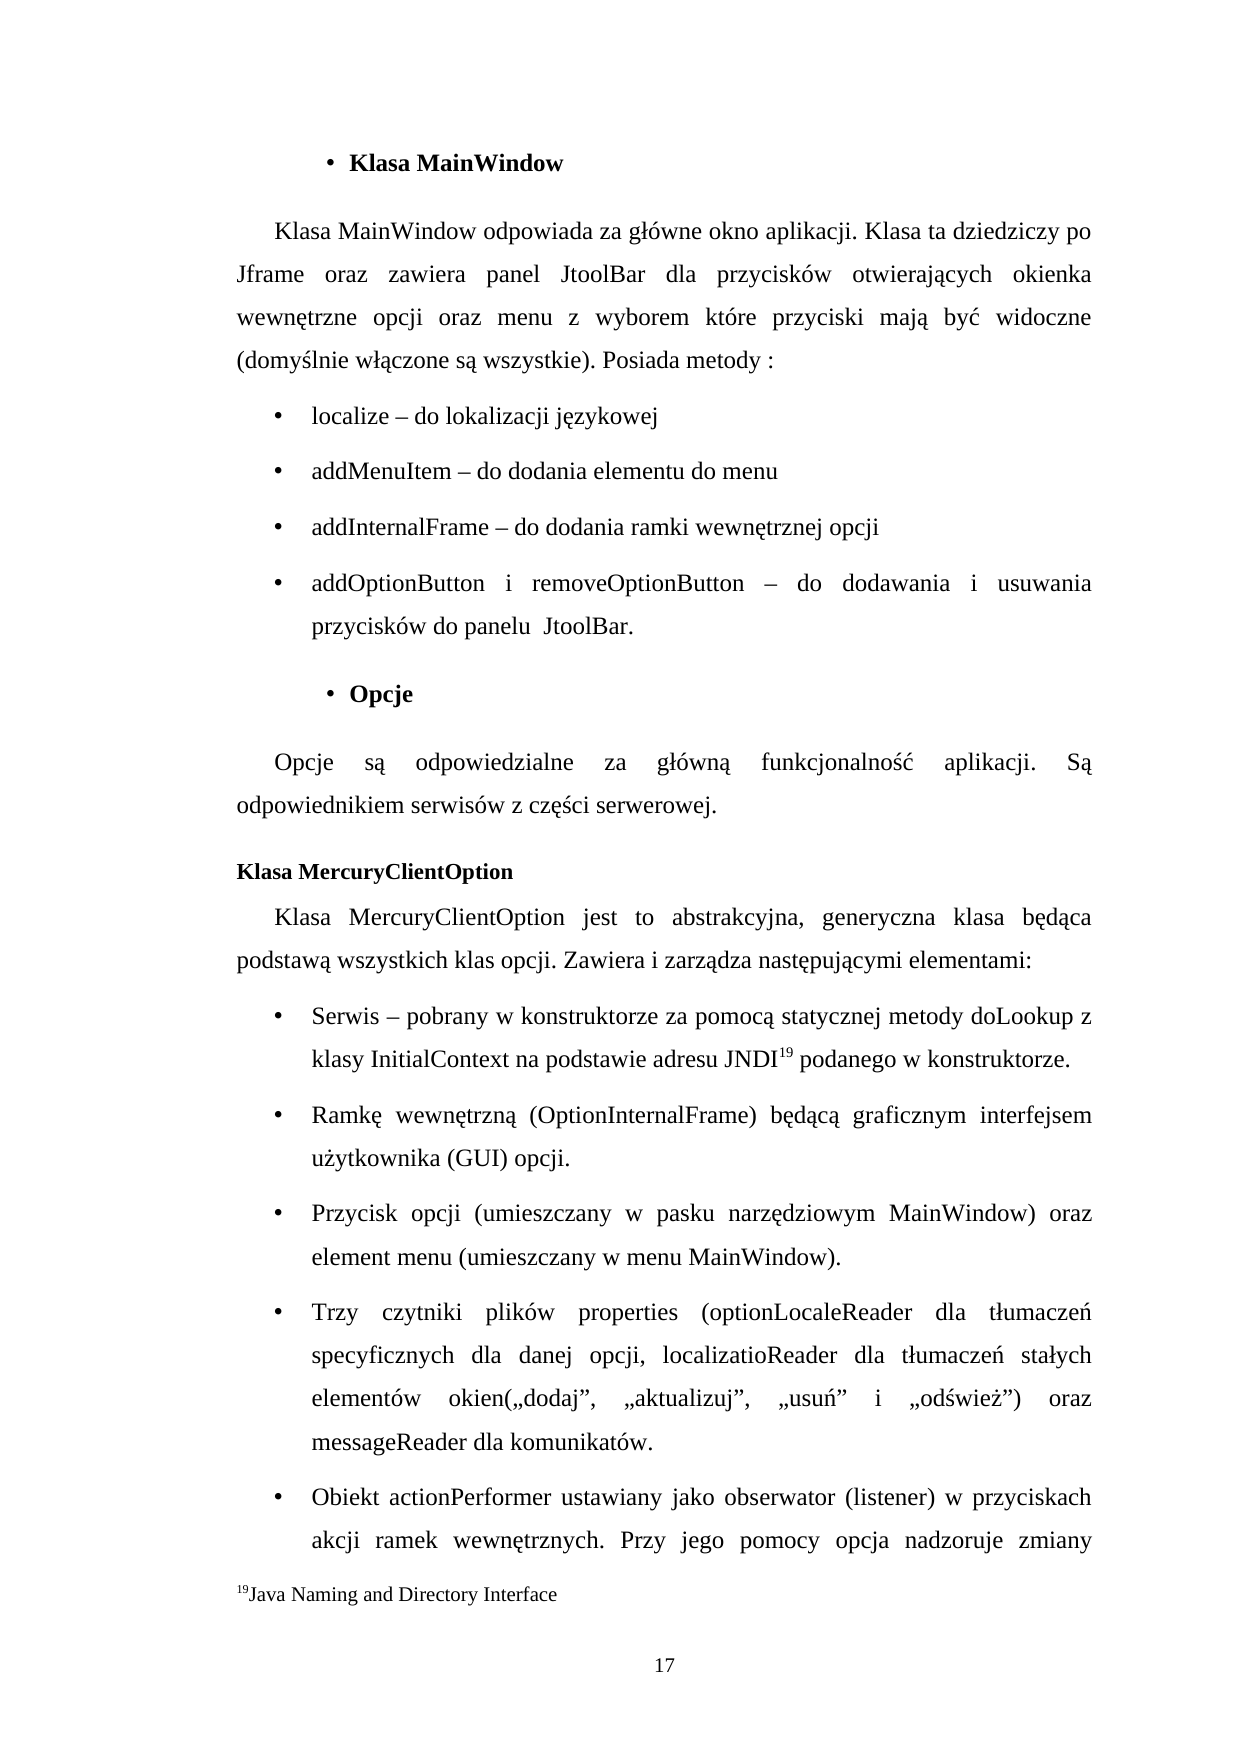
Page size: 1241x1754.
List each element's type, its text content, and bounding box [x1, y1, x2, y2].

subtitle Klasa MercuryClientOption [236, 858, 1092, 884]
text Klasa MercuryClientOption jest to abstrakcyjna, generyczna klasa będąca podstawą wszystkich klas opcji. Zawiera i zarządza następującymi elementami: [236, 902, 1092, 974]
text Klasa MainWindow odpowiada za główne okno aplikacji. Klasa ta dziedziczy po Jframe oraz zawiera panel JtoolBar dla przycisków otwierających okienka wewnętrzne opcji oraz menu z wyborem które przyciski mają być widoczne (domyślnie włączone są wszystkie). Posiada metody : [236, 216, 1092, 374]
list Java Naming and Directory Interface [236, 1582, 1092, 1606]
list Przycisk opcji (umieszczany w pasku narzędziowym MainWindow) oraz element menu (umieszczany w menu MainWindow). [274, 1198, 1092, 1270]
list addInternalFrame – do dodania ramki wewnętrznej opcji [274, 512, 1092, 541]
list localize – do lokalizacji językowej [274, 401, 1092, 429]
list addMenuItem – do dodania elementu do menu [274, 456, 1092, 485]
list Obiekt actionPerformer ustawiany jako obserwator (listener) w przyciskach akcji ramek wewnętrznych. Przy jego pomocy opcja nadzoruje zmiany [274, 1482, 1092, 1554]
list Trzy czytniki plików properties (optionLocaleReader dla tłumaczeń specyficznych dla danej opcji, localizatioReader dla tłumaczeń stałych elementów okien(„dodaj”, „aktualizuj”, „usuń” i „odśwież”) oraz messageReader dla komunikatów. [274, 1297, 1092, 1455]
list Serwis – pobrany w konstruktorze za pomocą statycznej metody doLookup z klasy InitialContext na podstawie adresu JNDI podanego w konstruktorze. [274, 1001, 1092, 1073]
list addOptionButton i removeOptionButton – do dodawania i usuwania przycisków do panelu JtoolBar. [274, 568, 1092, 639]
subtitle Opcje [326, 679, 1092, 708]
text Opcje są odpowiedzialne za główną funkcjonalność aplikacji. Są odpowiednikiem serwisów z części serwerowej. [236, 747, 1092, 819]
subtitle Klasa MainWindow [326, 148, 1092, 176]
list Ramkę wewnętrzną (OptionInternalFrame) będącą graficznym interfejsem użytkownika (GUI) opcji. [274, 1100, 1092, 1172]
